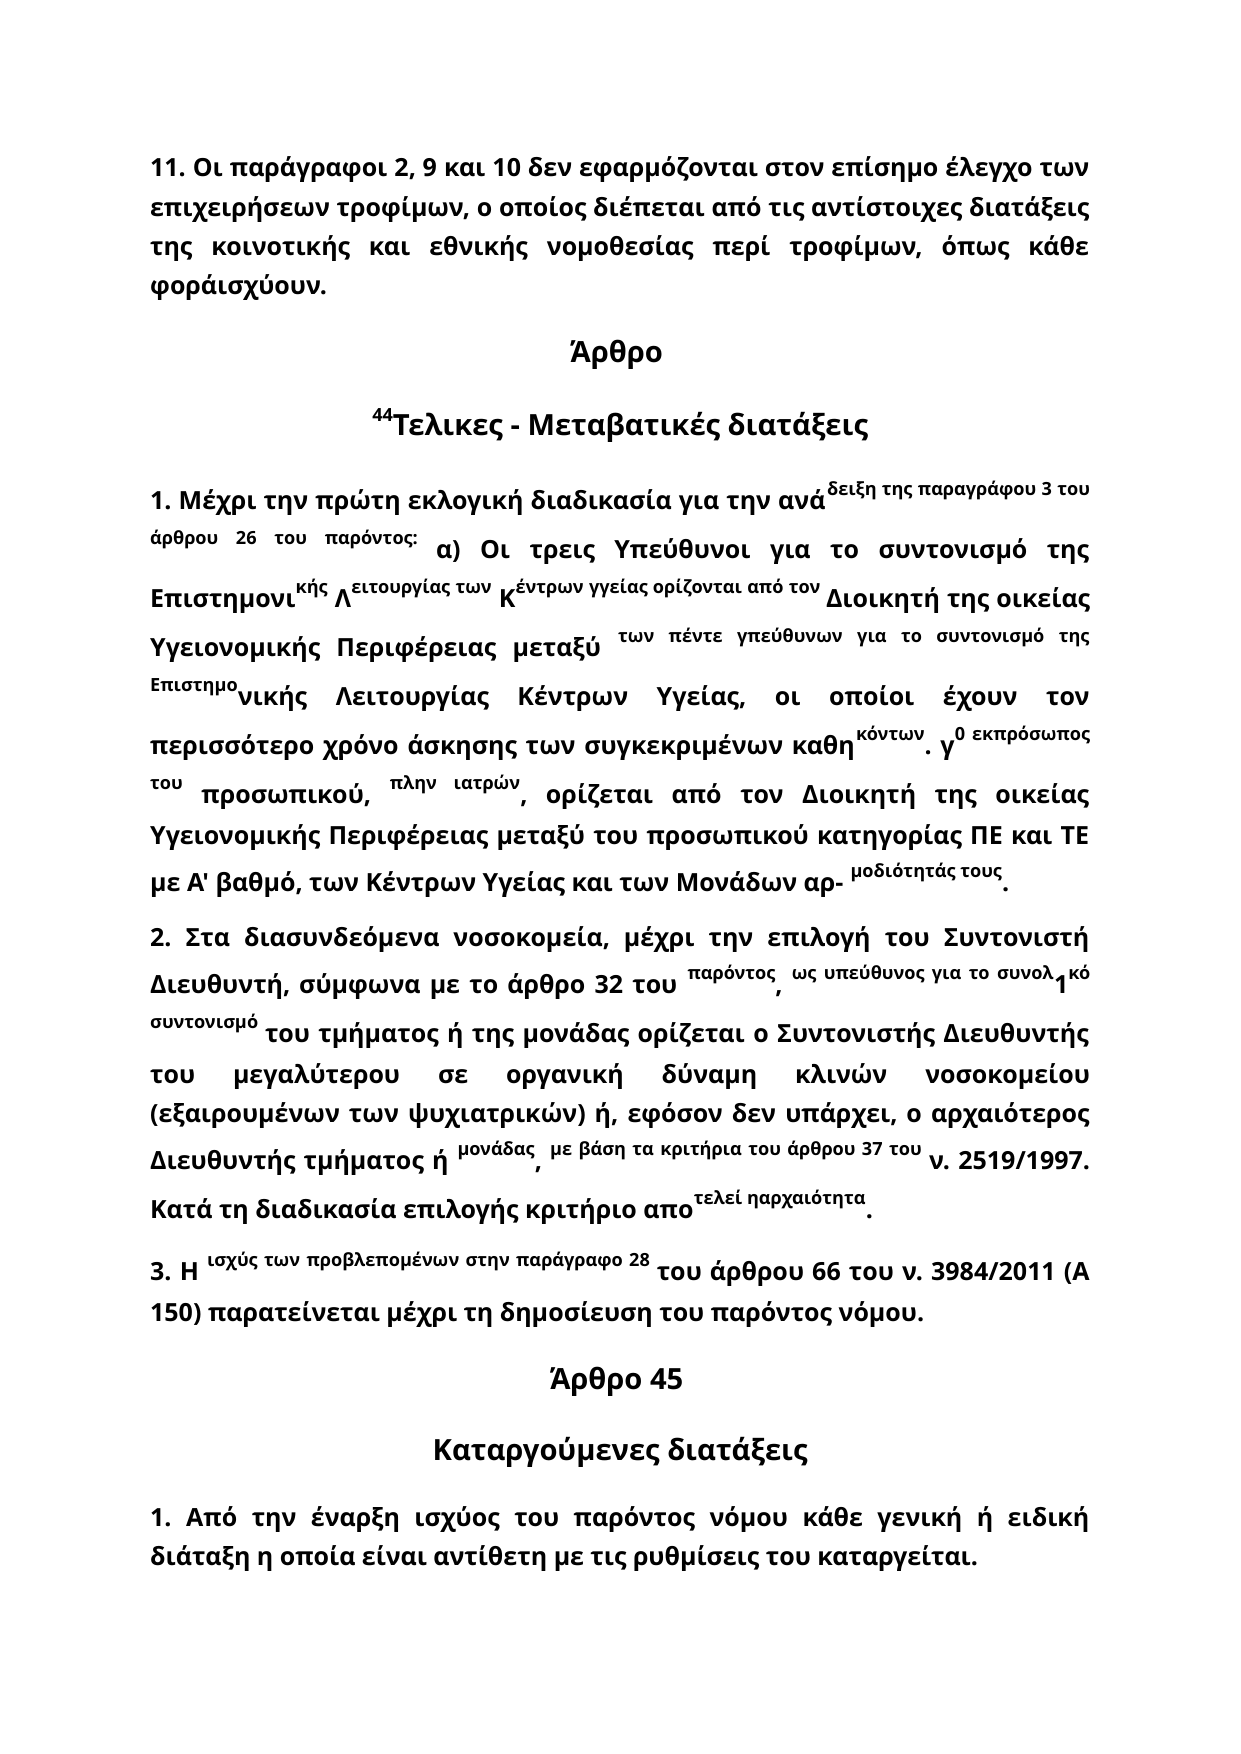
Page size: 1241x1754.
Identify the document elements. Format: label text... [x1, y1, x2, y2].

subtitle Άρθρο [150, 332, 1090, 371]
text 11. Οι παράγραφοι 2, 9 και 10 δεν εφαρμόζονται στον επίσημο έλεγχο των επιχειρήσεων τροφίμων, ο οποίος διέπεται από τις αντίστοιχες διατάξεις της κοινοτικής και εθνικής νομοθεσίας περί τροφίμων, όπως κάθε φοράισχύουν. [150, 150, 1090, 302]
text 3. Η ισχύς των προβλεπομένων στην παράγραφο 28 του άρθρου 66 του ν. 3984/2011 (Α 150) παρατείνεται μέχρι τη δημοσίευση του παρόντος νόμου. [150, 1247, 1090, 1328]
subtitle Άρθρο 45 [150, 1358, 1090, 1398]
subtitle Καταργούμενες διατάξεις [150, 1429, 1090, 1469]
text 2. Στα διασυνδεόμενα νοσοκομεία, μέχρι την επιλογή του Συντονιστή Διευθυντή, σύμφωνα με το άρθρο 32 του παρόντος, ως υπεύθυνος για το συνολ1κό συντονισμό του τμήματος ή της μονάδας ορίζεται ο Συντονιστής Διευθυντής του μεγαλύτερου σε οργανική δύναμη κλινών νοσοκομείου (εξαιρουμένων των ψυχιατρικών) ή, εφόσον δεν υπάρχει, ο αρχαιότερος Διευθυντής τμήματος ή μονάδας, με βάση τα κριτήρια του άρθρου 37 του ν. 2519/1997. Κατά τη διαδικασία επιλογής κριτήριο αποτελεί ηαρχαιότητα. [150, 919, 1090, 1228]
text 1. Μέχρι την πρώτη εκλογική διαδικασία για την ανάδειξη της παραγράφου 3 του άρθρου 26 του παρόντος: α) Οι τρεις Υπεύθυνοι για το συντονισμό της Επιστημονικής Λειτουργίας των Κέντρων γγείας ορίζονται από τον Διοικητή της οικείας Υγειονομικής Περιφέρειας μεταξύ των πέντε γπεύθυνων για το συντονισμό της Επιστημονικής Λειτουργίας Κέντρων Υγείας, οι οποίοι έχουν τον περισσότερο χρόνο άσκησης των συγκεκριμένων καθηκόντων. γ0 εκπρόσωπος του προσωπικού, πλην ιατρών, ορίζεται από τον Διοικητή της οικείας Υγειονομικής Περιφέρειας μεταξύ του προσωπικού κατηγορίας ΠΕ και ΤΕ με Α' βαθμό, των Κέντρων Υγείας και των Μονάδων αρ- μοδιότητάς τους. [150, 476, 1090, 901]
subtitle 44Τελικες - Μεταβατικές διατάξεις [150, 402, 1090, 445]
text 1. Από την έναρξη ισχύος του παρόντος νόμου κάθε γενική ή ειδική διάταξη η οποία είναι αντίθετη με τις ρυθμίσεις του καταργείται. [150, 1500, 1090, 1573]
